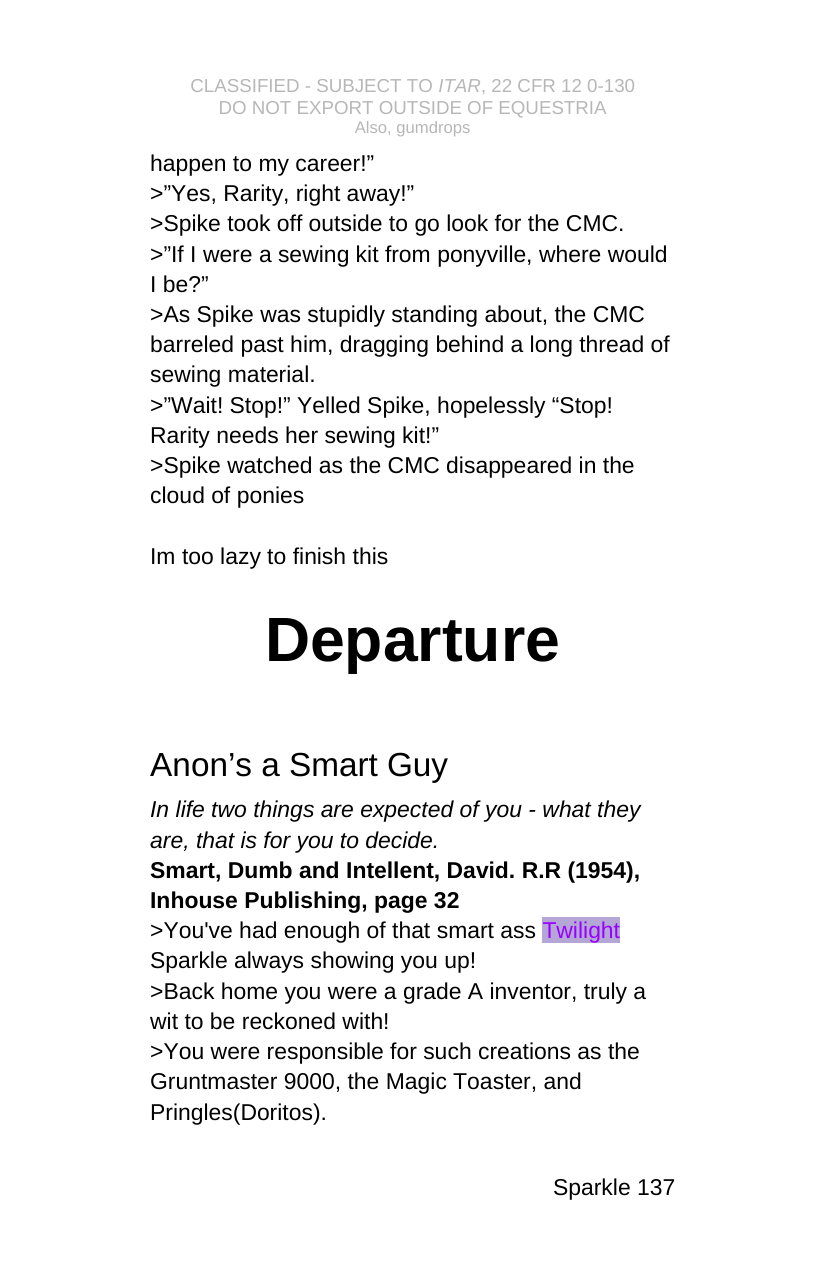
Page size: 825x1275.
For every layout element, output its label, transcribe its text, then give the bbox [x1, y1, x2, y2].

title Departure [150, 603, 675, 675]
text >You've had enough of that smart ass Twilight Sparkle always showing you up! [150, 917, 675, 974]
text >Spike took off outside to go look for the CMC. [150, 210, 675, 237]
text >Back home you were a grade A inventor, truly a wit to be reckoned with! [150, 978, 675, 1034]
text >”If I were a sewing kit from ponyville, where would I be?” [150, 241, 675, 297]
text >As Spike was stupidly standing about, the CMC barreled past him, dragging behind a long thread of sewing material. [150, 301, 675, 388]
text >”Wait! Stop!” Yelled Spike, hopelessly “Stop! Rarity needs her sewing kit!” [150, 392, 675, 448]
text happen to my career!” [150, 150, 675, 176]
text >”Yes, Rarity, right away!” [150, 180, 675, 207]
text In life two things are expected of you - what they are, that is for you to decide. [150, 796, 675, 853]
text Smart, Dumb and Intellent, David. R.R (1954), Inhouse Publishing, page 32 [150, 857, 675, 913]
text >You were responsible for such creations as the Gruntmaster 9000, the Magic Toaster, and Pringles(Doritos). [150, 1038, 675, 1125]
text >Spike watched as the CMC disappeared in the cloud of ponies [150, 452, 675, 509]
text Im too lazy to finish this [150, 543, 675, 569]
subtitle Anon’s a Smart Guy [150, 745, 675, 784]
